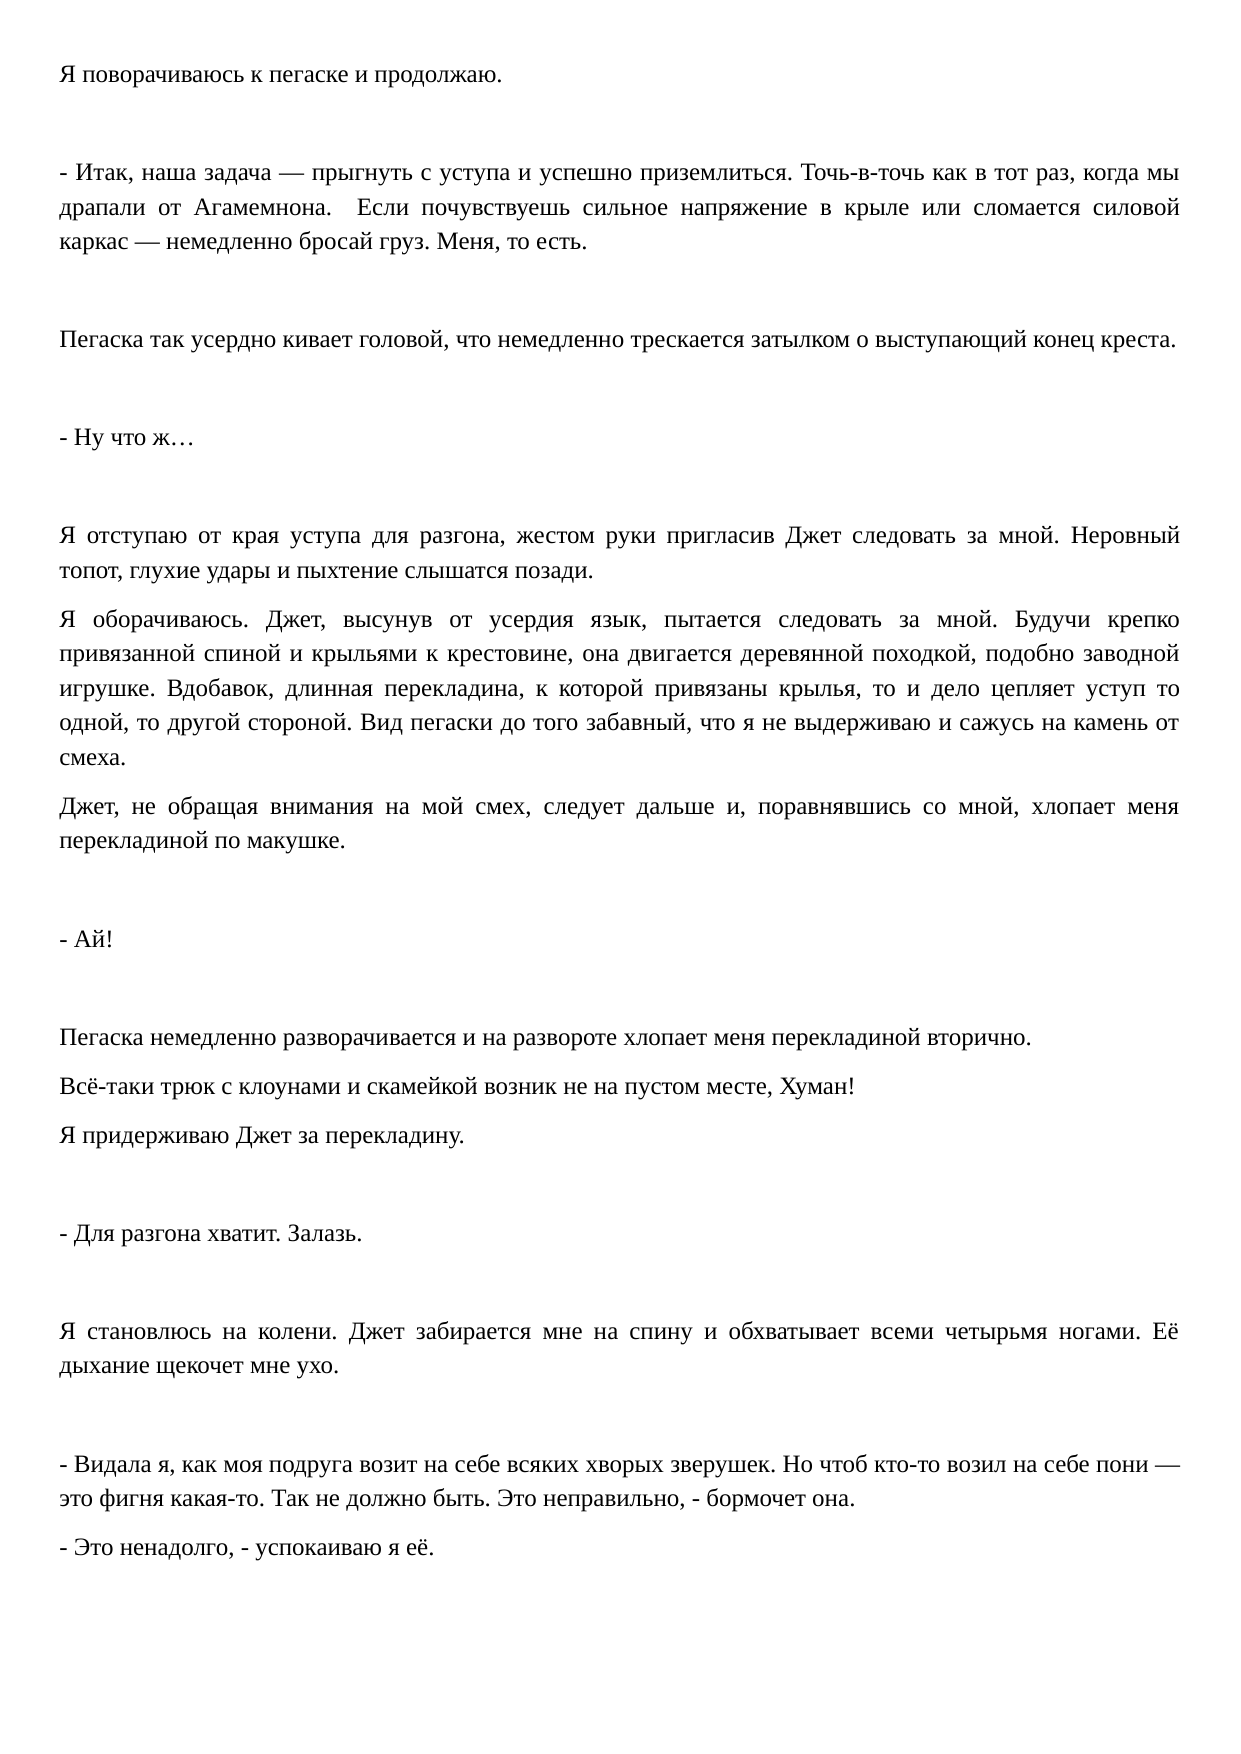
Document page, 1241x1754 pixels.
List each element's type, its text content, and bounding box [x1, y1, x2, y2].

text - Ну что ж… [59, 422, 1181, 451]
text Пегаска так усердно кивает головой, что немедленно трескается затылком о выступающий конец креста. [59, 324, 1181, 353]
text Я поворачиваюсь к пегаске и продолжаю. [59, 59, 1181, 88]
text - Ай! [59, 924, 1181, 952]
text - Это ненадолго, - успокаиваю я её. [59, 1532, 1181, 1561]
text Джет, не обращая внимания на мой смех, следует дальше и, поравнявшись со мной, хлопает меня перекладиной по макушке. [59, 791, 1181, 854]
text Я оборачиваюсь. Джет, высунув от усердия язык, пытается следовать за мной. Будучи крепко привязанной спиной и крыльями к крестовине, она двигается деревянной походкой, подобно заводной игрушке. Вдобавок, длинная перекладина, к которой привязаны крылья, то и дело цепляет уступ то одной, то другой стороной. Вид пегаски до того забавный, что я не выдерживаю и сажусь на камень от смеха. [59, 604, 1181, 771]
text Пегаска немедленно разворачивается и на развороте хлопает меня перекладиной вторично. [59, 1022, 1181, 1051]
text - Итак, наша задача — прыгнуть с уступа и успешно приземлиться. Точь-в-точь как в тот раз, когда мы драпали от Агамемнона. Если почувствуешь сильное напряжение в крыле или сломается силовой каркас — немедленно бросай груз. Меня, то есть. [59, 157, 1181, 255]
text Я становлюсь на колени. Джет забирается мне на спину и обхватывает всеми четырьмя ногами. Её дыхание щекочет мне ухо. [59, 1316, 1181, 1379]
text Я придерживаю Джет за перекладину. [59, 1120, 1181, 1149]
text - Видала я, как моя подруга возит на себе всяких хворых зверушек. Но чтоб кто-то возил на себе пони — это фигня какая-то. Так не должно быть. Это неправильно, - бормочет она. [59, 1449, 1181, 1512]
text Всё-таки трюк с клоунами и скамейкой возник не на пустом месте, Хуман! [59, 1071, 1181, 1099]
text - Для разгона хватит. Залазь. [59, 1218, 1181, 1247]
text Я отступаю от края уступа для разгона, жестом руки пригласив Джет следовать за мной. Неровный топот, глухие удары и пыхтение слышатся позади. [59, 521, 1181, 584]
